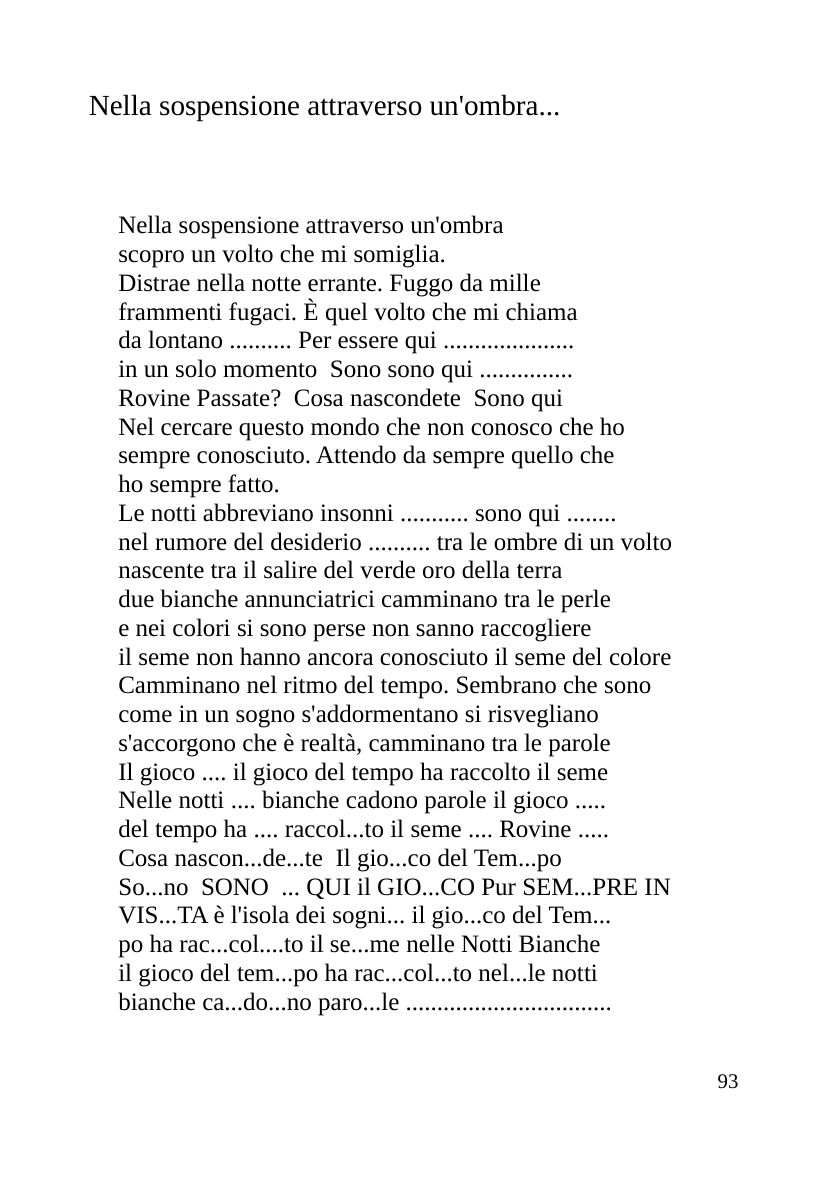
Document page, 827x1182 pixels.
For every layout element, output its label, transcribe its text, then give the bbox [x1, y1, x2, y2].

text po ha rac...col....to il se...me nelle Notti Bianche [88, 929, 738, 958]
text due bianche annunciatrici camminano tra le perle [88, 584, 738, 613]
text scopro un volto che mi somiglia. [88, 239, 738, 268]
text VIS...TA è l'isola dei sogni... il gio...co del Tem... [88, 901, 738, 929]
text Nel cercare questo mondo che non conosco che ho [88, 412, 738, 441]
text ho sempre fatto. [88, 469, 738, 498]
text il gioco del tem...po ha rac...col...to nel...le notti [88, 958, 738, 987]
text Nelle notti .... bianche cadono parole il gioco ..... [88, 786, 738, 814]
text del tempo ha .... raccol...to il seme .... Rovine ..... [88, 814, 738, 843]
text il seme non hanno ancora conosciuto il seme del colore [88, 642, 738, 671]
text come in un sogno s'addormentano si risvegliano [88, 699, 738, 728]
text Il gioco .... il gioco del tempo ha raccolto il seme [88, 757, 738, 786]
text s'accorgono che è realtà, camminano tra le parole [88, 728, 738, 757]
text Nella sospensione attraverso un'ombra... [88, 88, 738, 122]
text Rovine Passate? Cosa nascondete Sono qui [88, 383, 738, 412]
text in un solo momento Sono sono qui ............... [88, 354, 738, 383]
text da lontano .......... Per essere qui ..................... [88, 326, 738, 354]
text Le notti abbreviano insonni ........... sono qui ........ [88, 498, 738, 527]
text Nella sospensione attraverso un'ombra [88, 211, 738, 239]
text Cosa nascon...de...te Il gio...co del Tem...po [88, 843, 738, 872]
text Camminano nel ritmo del tempo. Sembrano che sono [88, 671, 738, 699]
text e nei colori si sono perse non sanno raccogliere [88, 613, 738, 642]
text nel rumore del desiderio .......... tra le ombre di un volto [88, 527, 738, 556]
text nascente tra il salire del verde oro della terra [88, 556, 738, 584]
text sempre conosciuto. Attendo da sempre quello che [88, 441, 738, 469]
text frammenti fugaci. È quel volto che mi chiama [88, 297, 738, 326]
text So...no SONO ... QUI il GIO...CO Pur SEM...PRE IN [88, 872, 738, 901]
text bianche ca...do...no paro...le ................................. [88, 987, 738, 1016]
text Distrae nella notte errante. Fuggo da mille [88, 268, 738, 297]
